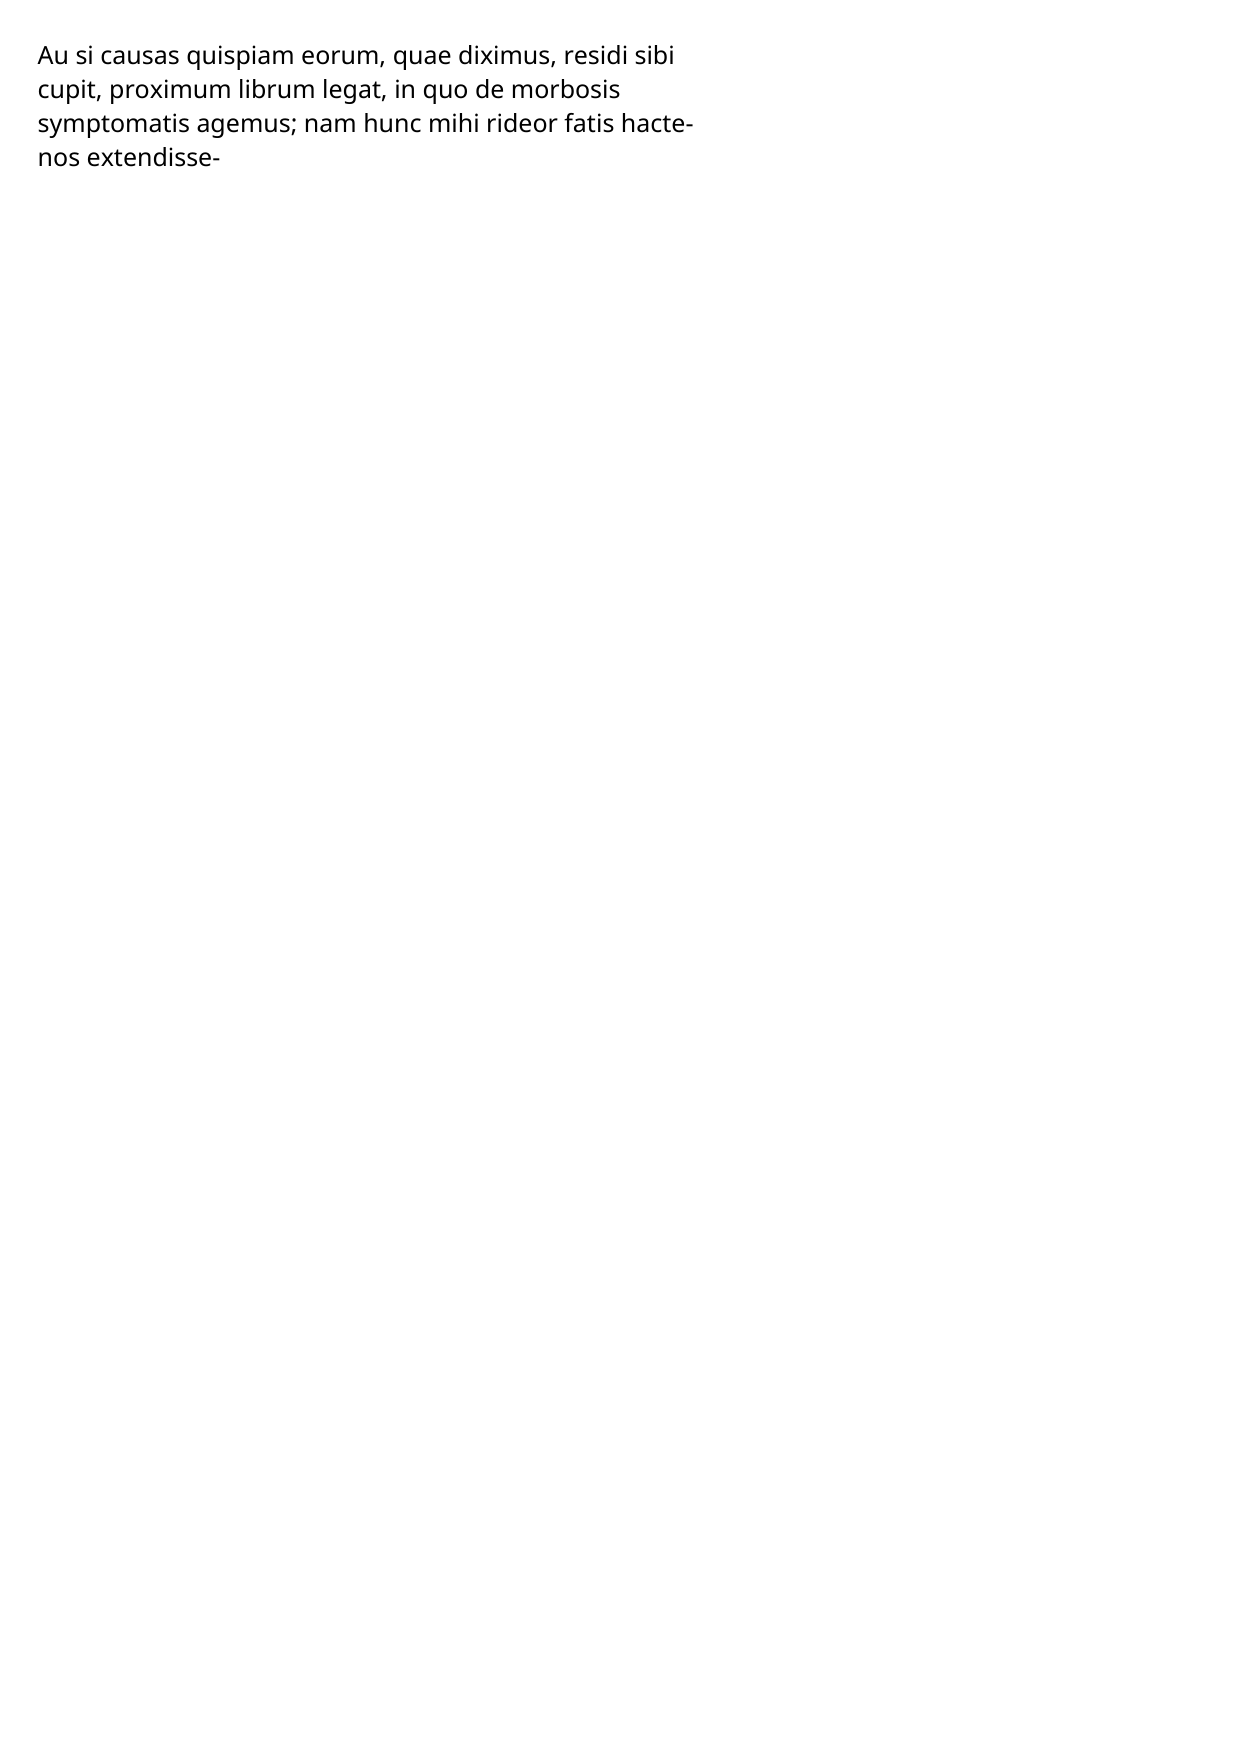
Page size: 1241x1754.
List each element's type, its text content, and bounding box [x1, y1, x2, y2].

text Au si causas quispiam eorum, quae diximus, residi sibi cupit, proximum librum legat, in quo de morbosis symptomatis agemus; nam hunc mihi rideor fatis hacte- nos extendisse- [37, 37, 1203, 174]
